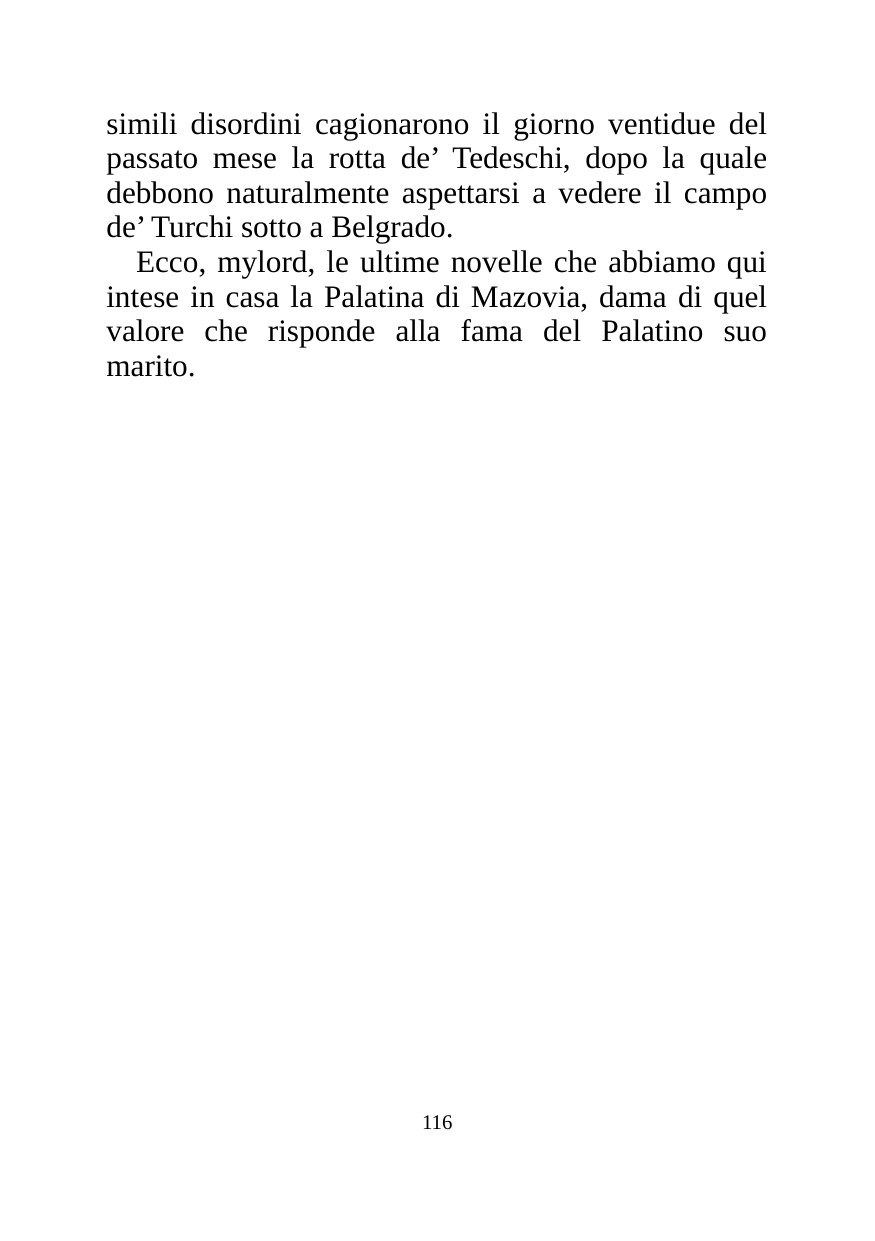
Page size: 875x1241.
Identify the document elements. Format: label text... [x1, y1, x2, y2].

text simili disordini cagionarono il giorno ventidue del passato mese la rotta de’ Tedeschi, dopo la quale debbono naturalmente aspettarsi a vedere il campo de’ Turchi sotto a Belgrado. [106, 106, 768, 244]
text Ecco, mylord, le ultime novelle che abbiamo qui intese in casa la Palatina di Mazovia, dama di quel valore che risponde alla fama del Palatino suo marito. [106, 244, 768, 383]
